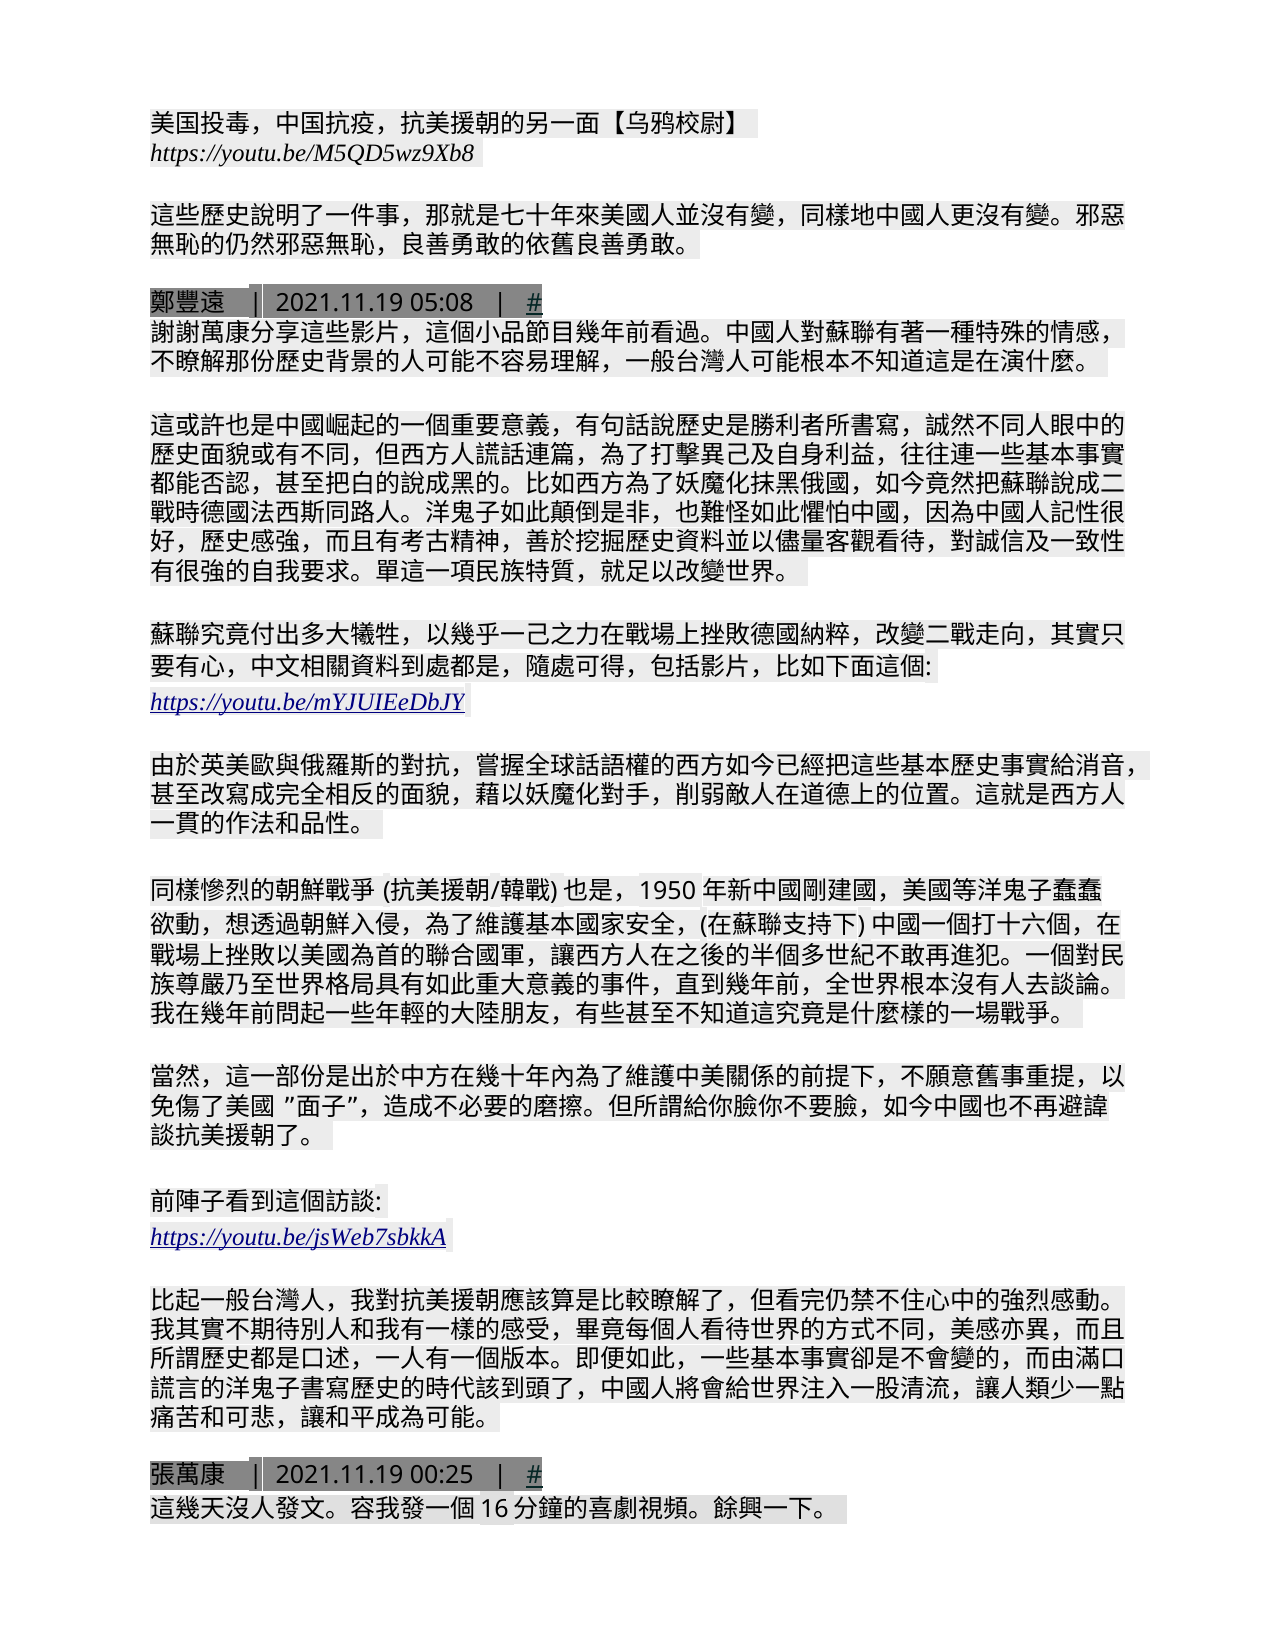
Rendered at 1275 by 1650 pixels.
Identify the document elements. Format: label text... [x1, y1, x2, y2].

text 美国投毒，中国抗疫，抗美援朝的另一面【乌鸦校尉】 https://youtu.be/M5QD5wz9Xb8 這些歷史說明了一件事，那就是七十年來美國人並沒有變，同樣地中國人更沒有變。邪惡無恥的仍然邪惡無恥，良善勇敢的依舊良善勇敢。 [150, 75, 1125, 259]
text 張萬康 | 2021.11.19 00:25 | # [150, 1457, 1125, 1491]
text 謝謝萬康分享這些影片，這個小品節目幾年前看過。中國人對蘇聯有著一種特殊的情感，不瞭解那份歷史背景的人可能不容易理解，一般台灣人可能根本不知道這是在演什麼。 這或許也是中國崛起的一個重要意義，有句話說歷史是勝利者所書寫，誠然不同人眼中的歷史面貌或有不同，但西方人謊話連篇，為了打擊異己及自身利益，往往連一些基本事實都能否認，甚至把白的說成黑的。比如西方為了妖魔化抹黑俄國，如今竟然把蘇聯說成二戰時德國法西斯同路人。洋鬼子如此顛倒是非，也難怪如此懼怕中國，因為中國人記性很好，歷史感強，而且有考古精神，善於挖掘歷史資料並以儘量客觀看待，對誠信及一致性有很強的自我要求。單這一項民族特質，就足以改變世界。 蘇聯究竟付出多大犧牲，以幾乎一己之力在戰場上挫敗德國納粹，改變二戰走向，其實只要有心，中文相關資料到處都是，隨處可得，包括影片，比如下面這個: https://youtu.be/mYJUIEeDbJY 由於英美歐與俄羅斯的對抗，嘗握全球話語權的西方如今已經把這些基本歷史事實給消音，甚至改寫成完全相反的面貌，藉以妖魔化對手，削弱敵人在道德上的位置。這就是西方人一貫的作法和品性。 同樣慘烈的朝鮮戰爭 (抗美援朝/韓戰) 也是，1950 年新中國剛建國，美國等洋鬼子蠢蠢欲動，想透過朝鮮入侵，為了維護基本國家安全，(在蘇聯支持下) 中國一個打十六個，在戰場上挫敗以美國為首的聯合國軍，讓西方人在之後的半個多世紀不敢再進犯。一個對民族尊嚴乃至世界格局具有如此重大意義的事件，直到幾年前，全世界根本沒有人去談論。我在幾年前問起一些年輕的大陸朋友，有些甚至不知道這究竟是什麼樣的一場戰爭。 當然，這一部份是出於中方在幾十年內為了維護中美關係的前提下，不願意舊事重提，以免傷了美國 ”面子”，造成不必要的磨擦。但所謂給你臉你不要臉，如今中國也不再避諱談抗美援朝了。 前陣子看到這個訪談: https://youtu.be/jsWeb7sbkkA 比起一般台灣人，我對抗美援朝應該算是比較瞭解了，但看完仍禁不住心中的強烈感動。我其實不期待別人和我有一樣的感受，畢竟每個人看待世界的方式不同，美感亦異，而且所謂歷史都是口述，一人有一個版本。即便如此，一些基本事實卻是不會變的，而由滿口謊言的洋鬼子書寫歷史的時代該到頭了，中國人將會給世界注入一股清流，讓人類少一點痛苦和可悲，讓和平成為可能。 [150, 318, 1125, 1432]
text 這幾天沒人發文。容我發一個16分鐘的喜劇視頻。餘興一下。 [150, 1491, 1125, 1559]
text 鄭豐遠 | 2021.11.19 05:08 | # [150, 284, 1125, 318]
